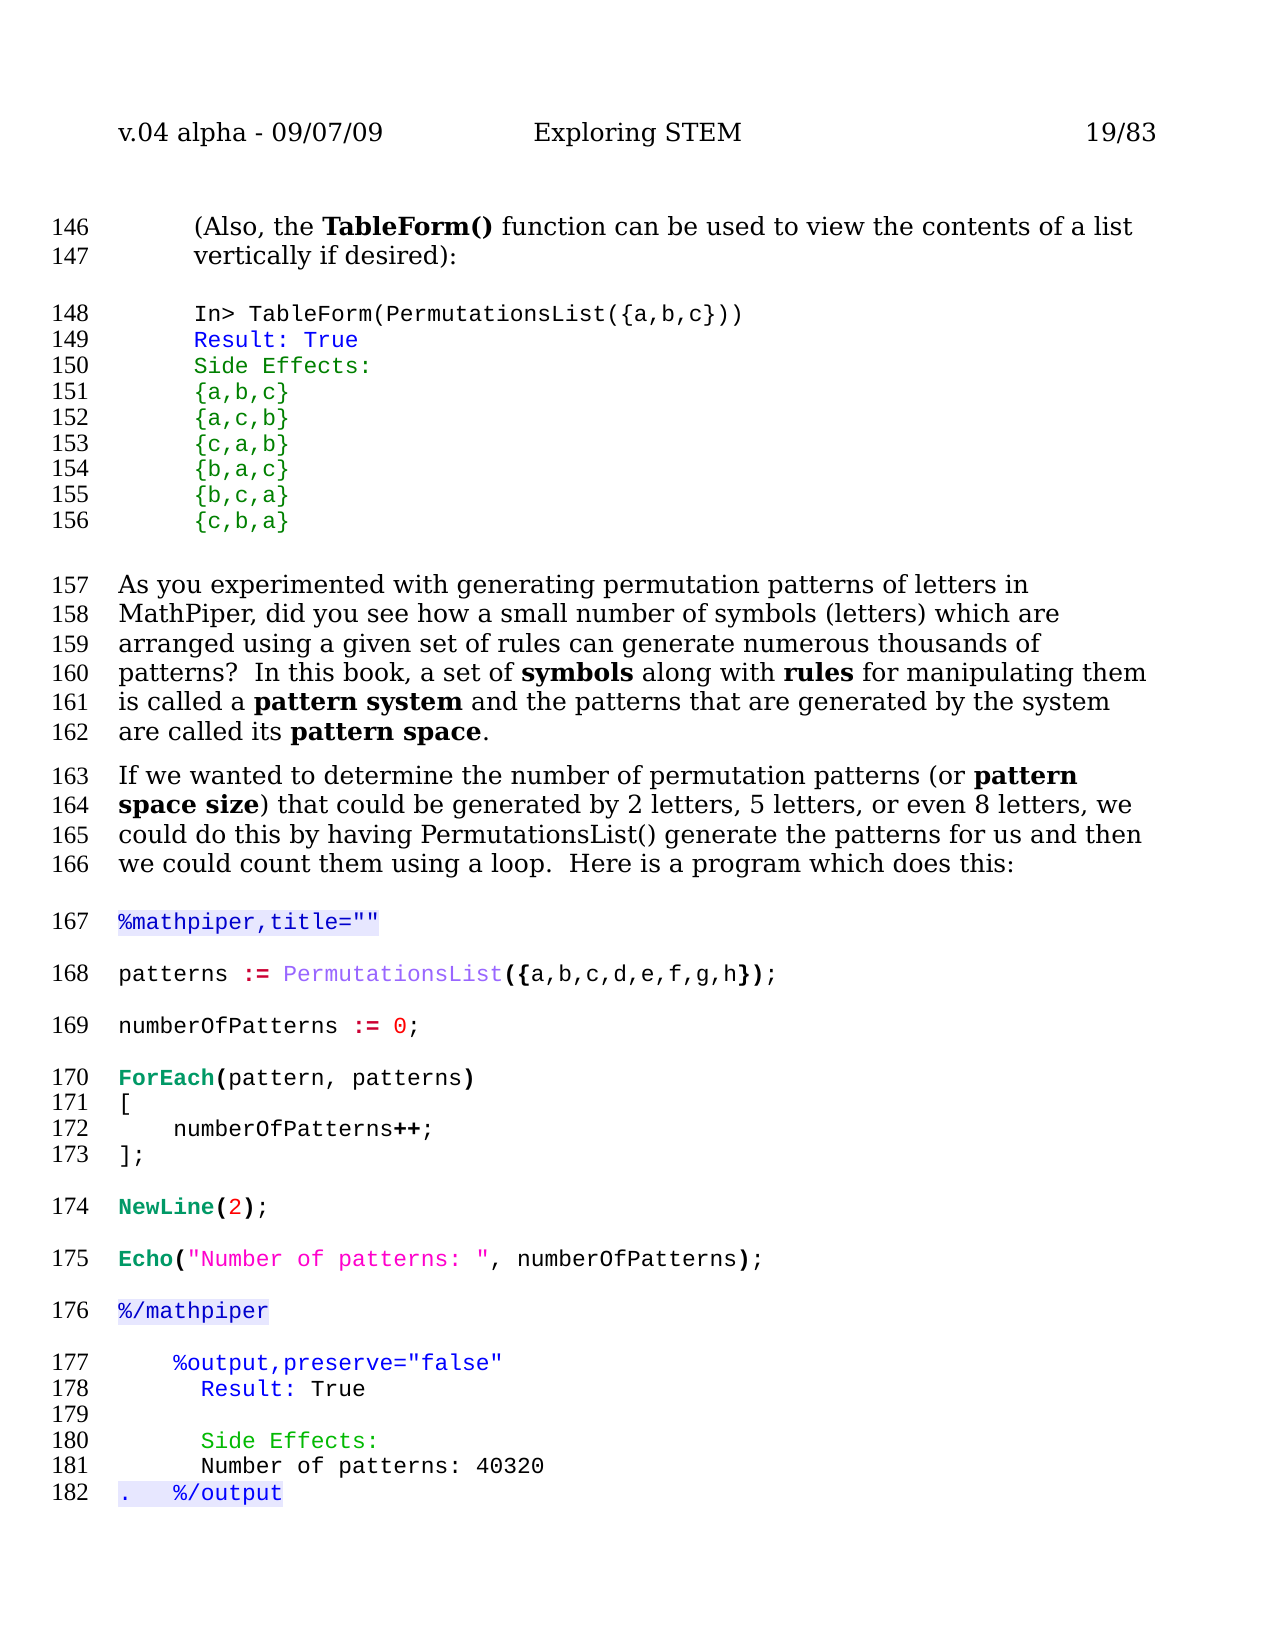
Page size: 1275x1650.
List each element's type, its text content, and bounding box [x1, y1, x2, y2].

text Side Effects: [118, 1429, 1157, 1455]
text %output,preserve="false" [118, 1351, 1157, 1377]
text (Also, the TableForm() function can be used to view the contents of a list vertically if desired): [193, 212, 1157, 270]
text In> TableForm(PermutationsList({a,b,c})) [193, 302, 1157, 328]
text {b,c,a} [193, 484, 1157, 510]
text {a,b,c} [193, 380, 1157, 406]
text . %/output [118, 1481, 1157, 1507]
text Number of patterns: 40320 [118, 1455, 1157, 1481]
text {c,b,a} [193, 510, 1157, 536]
text [ [118, 1092, 1157, 1118]
text {a,c,b} [193, 406, 1157, 432]
text %mathpiper,title="" [118, 910, 1157, 936]
text If we wanted to determine the number of permutation patterns (or pattern space size) that could be generated by 2 letters, 5 letters, or even 8 letters, we could do this by having PermutationsList() generate the patterns for us and then we could count them using a loop. Here is a program which does this: [118, 761, 1157, 878]
text Echo("Number of patterns: ", numberOfPatterns); [118, 1247, 1157, 1273]
text Result: True [118, 1377, 1157, 1403]
text Result: True [193, 328, 1157, 354]
text patterns := PermutationsList({a,b,c,d,e,f,g,h}); [118, 962, 1157, 988]
text {c,a,b} [193, 432, 1157, 458]
text Side Effects: [193, 354, 1157, 380]
text ]; [118, 1144, 1157, 1169]
text {b,a,c} [193, 458, 1157, 484]
text NewLine(2); [118, 1196, 1157, 1221]
text numberOfPatterns++; [118, 1118, 1157, 1144]
text ForEach(pattern, patterns) [118, 1066, 1157, 1092]
text As you experimented with generating permutation patterns of letters in MathPiper, did you see how a small number of symbols (letters) which are arranged using a given set of rules can generate numerous thousands of patterns? In this book, a set of symbols along with rules for manipulating them is called a pattern system and the patterns that are generated by the system are called its pattern space. [118, 571, 1157, 746]
text %/mathpiper [118, 1299, 1157, 1325]
text numberOfPatterns := 0; [118, 1014, 1157, 1040]
